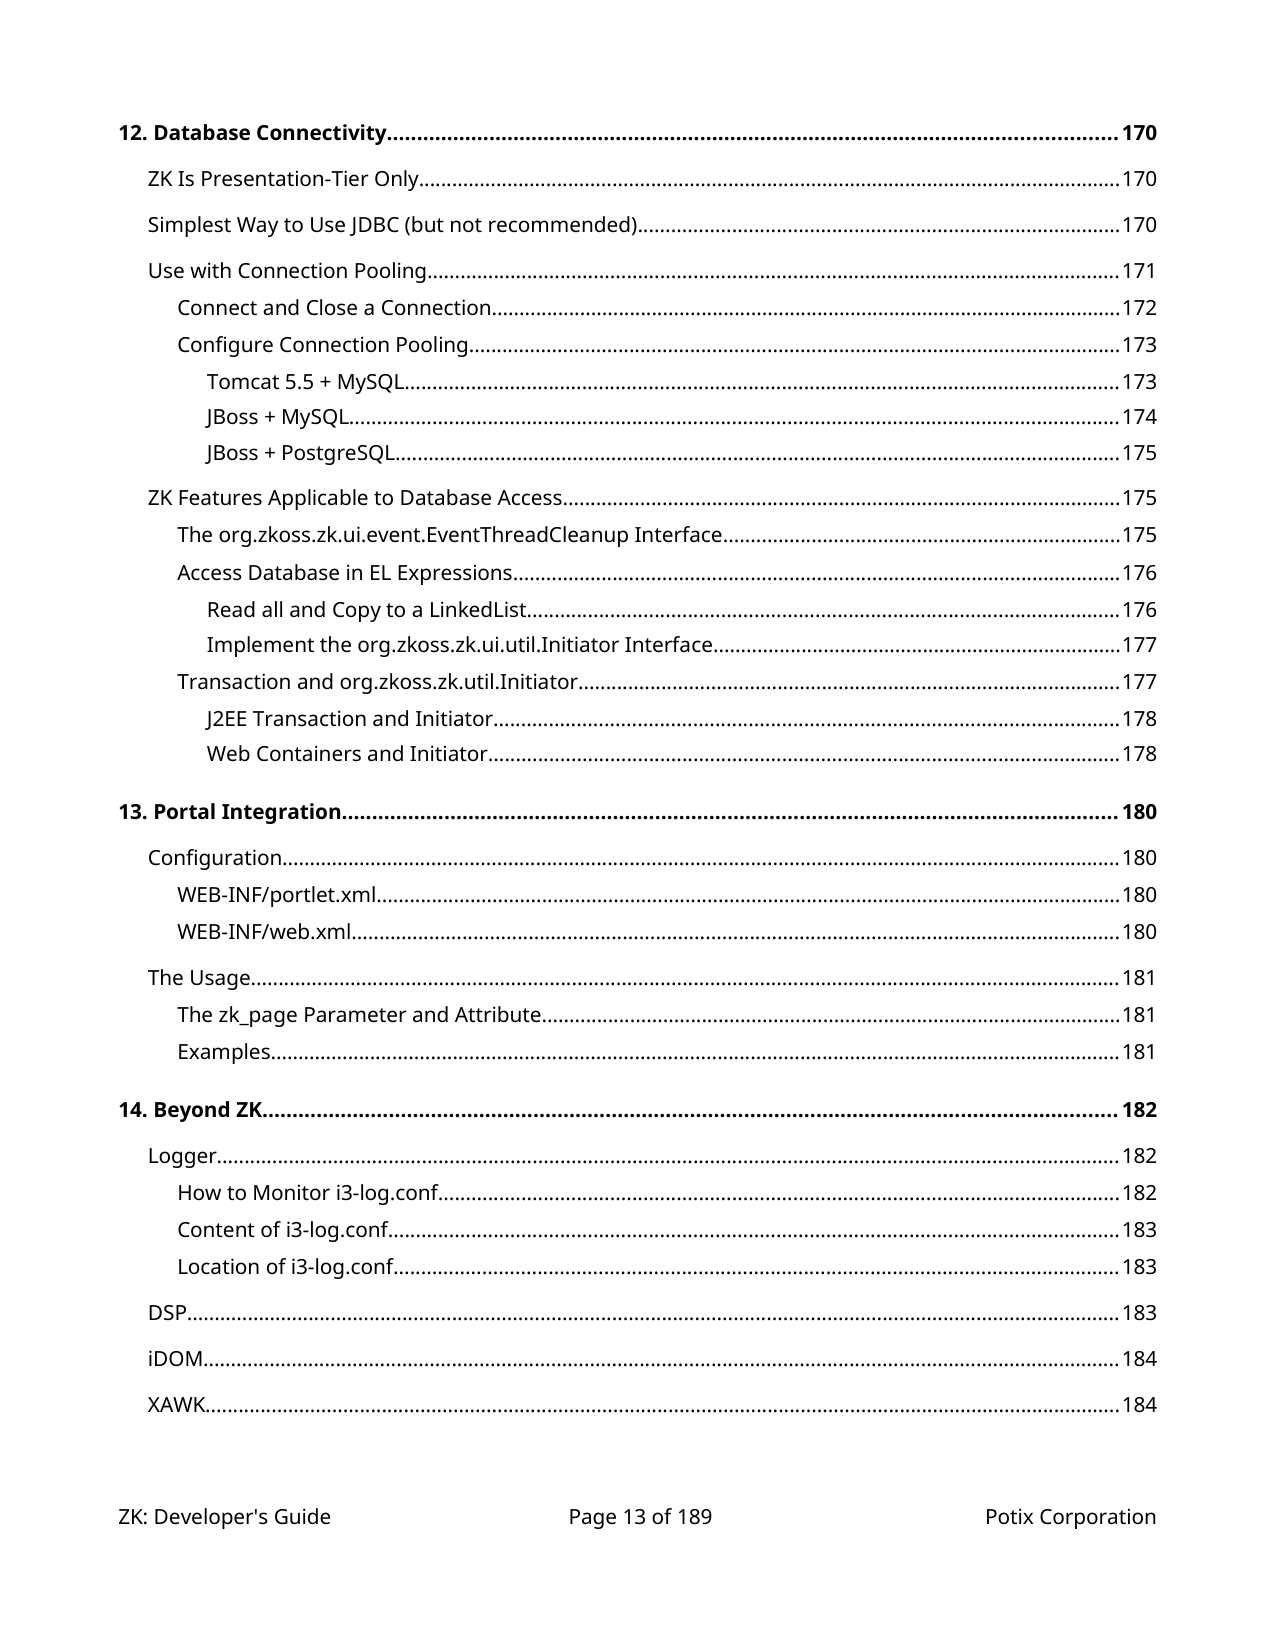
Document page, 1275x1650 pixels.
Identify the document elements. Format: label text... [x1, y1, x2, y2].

text JBoss + PostgreSQL 175 [207, 438, 1157, 466]
text 12. Database Connectivity 170 [118, 118, 1157, 146]
text Transaction and org.zkoss.zk.util.Initiator 177 [177, 667, 1157, 695]
text Simplest Way to Use JDBC (but not recommended) 170 [148, 210, 1157, 238]
text JBoss + MySQL 174 [207, 402, 1157, 431]
text iDOM 184 [148, 1344, 1157, 1372]
text Web Containers and Initiator 178 [207, 739, 1157, 768]
text WEB-INF/web.xml 180 [177, 917, 1157, 945]
text ZK Is Presentation-Tier Only 170 [148, 164, 1157, 192]
text How to Monitor i3-log.conf 182 [177, 1178, 1157, 1206]
text Location of i3-log.conf 183 [177, 1252, 1157, 1280]
text ZK Features Applicable to Database Access 175 [148, 483, 1157, 512]
text DSP 183 [148, 1298, 1157, 1326]
text XAWK 184 [148, 1390, 1157, 1418]
text The org.zkoss.zk.ui.event.EventThreadCleanup Interface 175 [177, 521, 1157, 549]
text Access Database in EL Expressions 176 [177, 558, 1157, 586]
text Tomcat 5.5 + MySQL 173 [207, 367, 1157, 395]
text Implement the org.zkoss.zk.ui.util.Initiator Interface 177 [207, 630, 1157, 658]
text 13. Portal Integration 180 [118, 797, 1157, 825]
text Examples 181 [177, 1037, 1157, 1066]
text Use with Connection Pooling 171 [148, 256, 1157, 284]
text Read all and Copy to a LinkedList 176 [207, 595, 1157, 623]
text The Usage 181 [148, 963, 1157, 991]
text WEB-INF/portlet.xml 180 [177, 880, 1157, 908]
text Logger 182 [148, 1141, 1157, 1169]
text The zk_page Parameter and Attribute 181 [177, 1000, 1157, 1028]
text 14. Beyond ZK 182 [118, 1095, 1157, 1123]
text J2EE Transaction and Initiator 178 [207, 704, 1157, 732]
text Content of i3-log.conf 183 [177, 1215, 1157, 1243]
text Connect and Close a Connection 172 [177, 293, 1157, 321]
text Configure Connection Pooling 173 [177, 330, 1157, 358]
text Configuration 180 [148, 843, 1157, 871]
